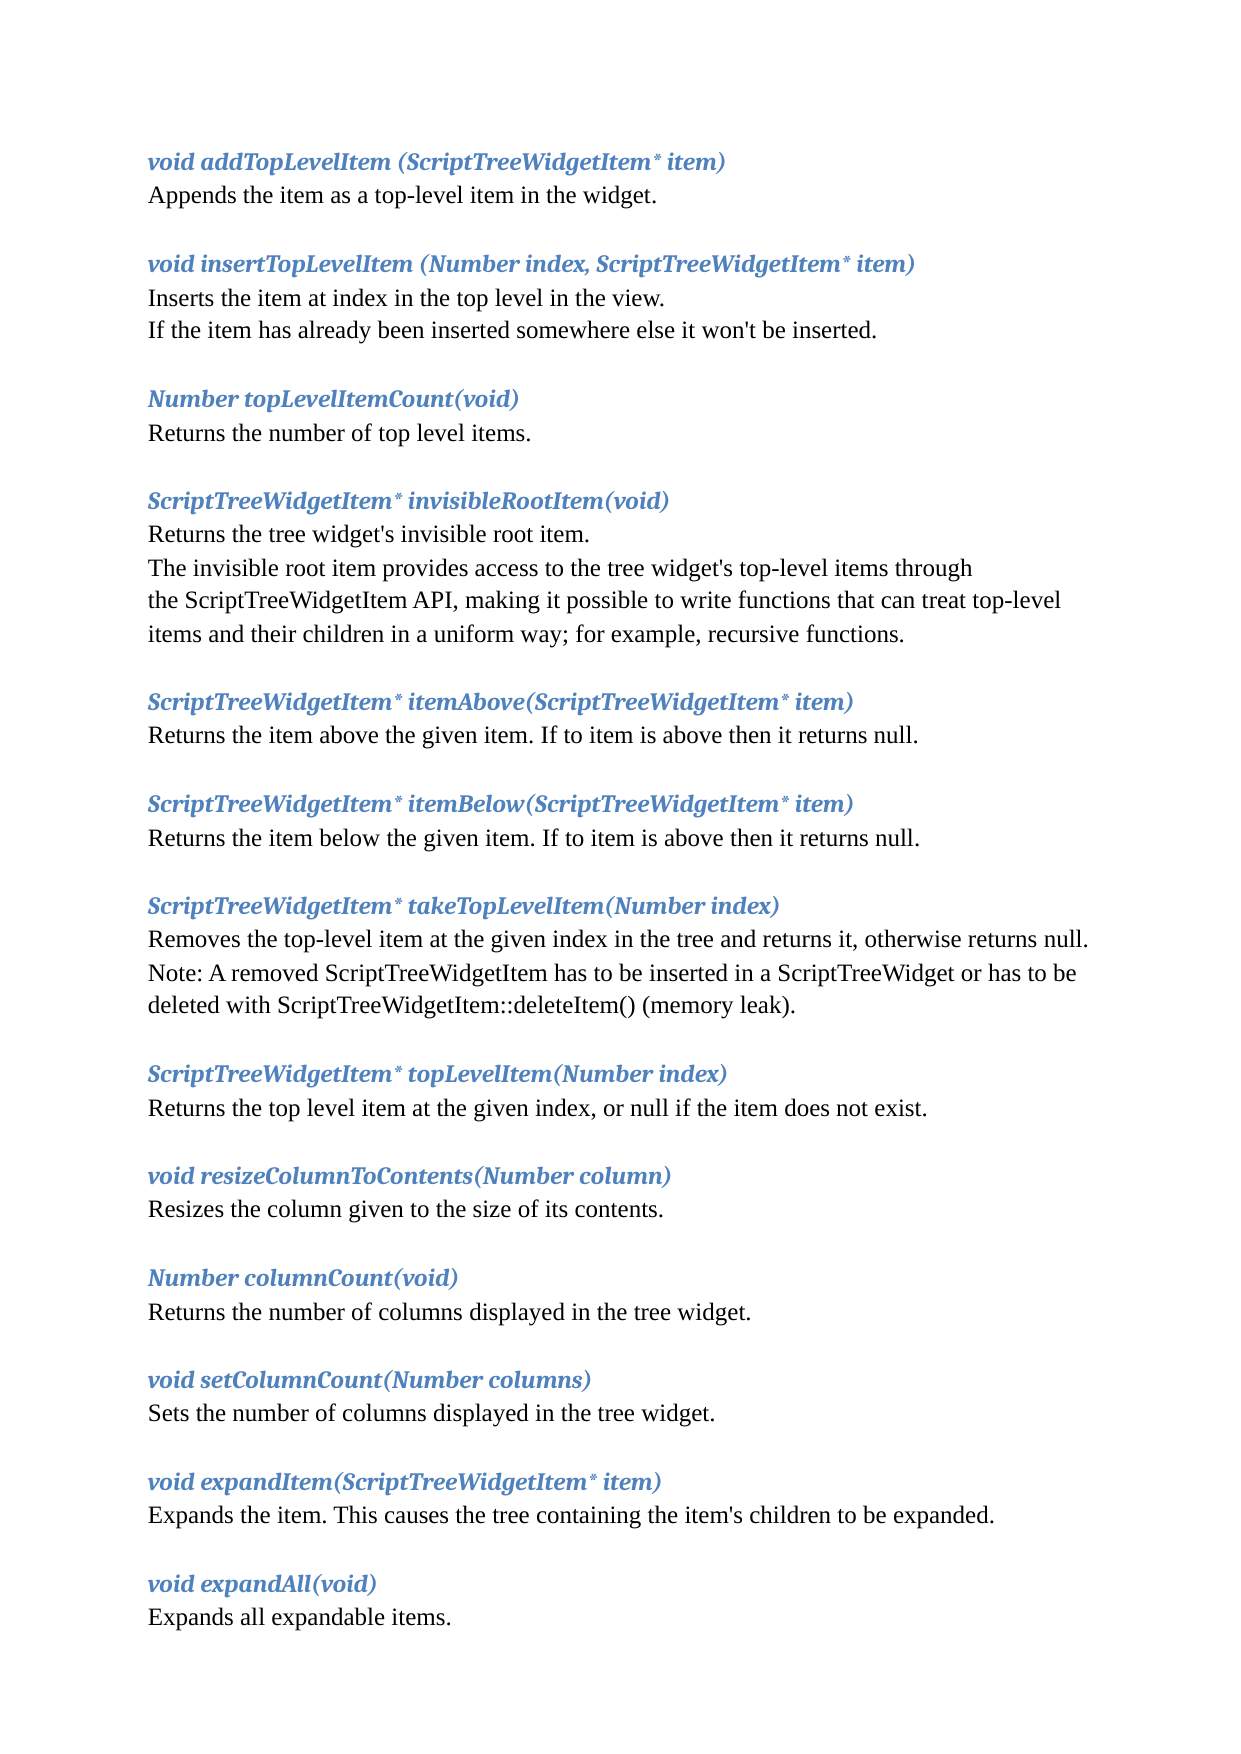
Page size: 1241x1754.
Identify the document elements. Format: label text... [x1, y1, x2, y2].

subtitle void insertTopLevelItem (Number index, ScriptTreeWidgetItem* item) [148, 249, 1093, 278]
subtitle void expandItem(ScriptTreeWidgetItem* item) [148, 1467, 1093, 1496]
text Sets the number of columns displayed in the tree widget. [148, 1398, 1093, 1427]
text Returns the tree widget's invisible root item. [148, 519, 1093, 548]
text Appends the item as a top-level item in the widget. [148, 181, 1093, 209]
text The invisible root item provides access to the tree widget's top-level items through [148, 553, 1093, 581]
text If the item has already been inserted somewhere else it won't be inserted. [148, 316, 1093, 344]
text items and their children in a uniform way; for example, recursive functions. [148, 619, 1093, 647]
subtitle Number columnCount(void) [148, 1263, 1093, 1292]
subtitle void setColumnCount(Number columns) [148, 1366, 1093, 1394]
subtitle ScriptTreeWidgetItem* itemAbove(ScriptTreeWidgetItem* item) [148, 688, 1093, 716]
subtitle ScriptTreeWidgetItem* itemBelow(ScriptTreeWidgetItem* item) [148, 789, 1093, 818]
text Returns the number of top level items. [148, 418, 1093, 446]
subtitle Number topLevelItemCount(void) [148, 384, 1093, 413]
text Expands the item. This causes the tree containing the item's children to be expanded. [148, 1501, 1093, 1529]
text the ScriptTreeWidgetItem API, making it possible to write functions that can treat top-level [148, 586, 1093, 614]
text Returns the item below the given item. If to item is above then it returns null. [148, 823, 1093, 851]
text Inserts the item at index in the top level in the view. [148, 283, 1093, 311]
text Returns the number of columns displayed in the tree widget. [148, 1297, 1093, 1325]
text Expands all expandable items. [148, 1602, 1093, 1631]
subtitle void expandAll(void) [148, 1569, 1093, 1598]
text Returns the top level item at the given index, or null if the item does not exist. [148, 1093, 1093, 1121]
subtitle void resizeColumnToContents(Number column) [148, 1162, 1093, 1190]
subtitle ScriptTreeWidgetItem* invisibleRootItem(void) [148, 487, 1093, 515]
text Resizes the column given to the size of its contents. [148, 1194, 1093, 1223]
text Removes the top-level item at the given index in the tree and returns it, otherwise returns null. [148, 924, 1093, 953]
subtitle ScriptTreeWidgetItem* topLevelItem(Number index) [148, 1059, 1093, 1088]
subtitle ScriptTreeWidgetItem* takeTopLevelItem(Number index) [148, 892, 1093, 920]
text Note: A removed ScriptTreeWidgetItem has to be inserted in a ScriptTreeWidget or has to be deleted with ScriptTreeWidgetItem::deleteItem() (memory leak). [148, 958, 1093, 1019]
text Returns the item above the given item. If to item is above then it returns null. [148, 721, 1093, 749]
subtitle void addTopLevelItem (ScriptTreeWidgetItem* item) [148, 148, 1093, 176]
